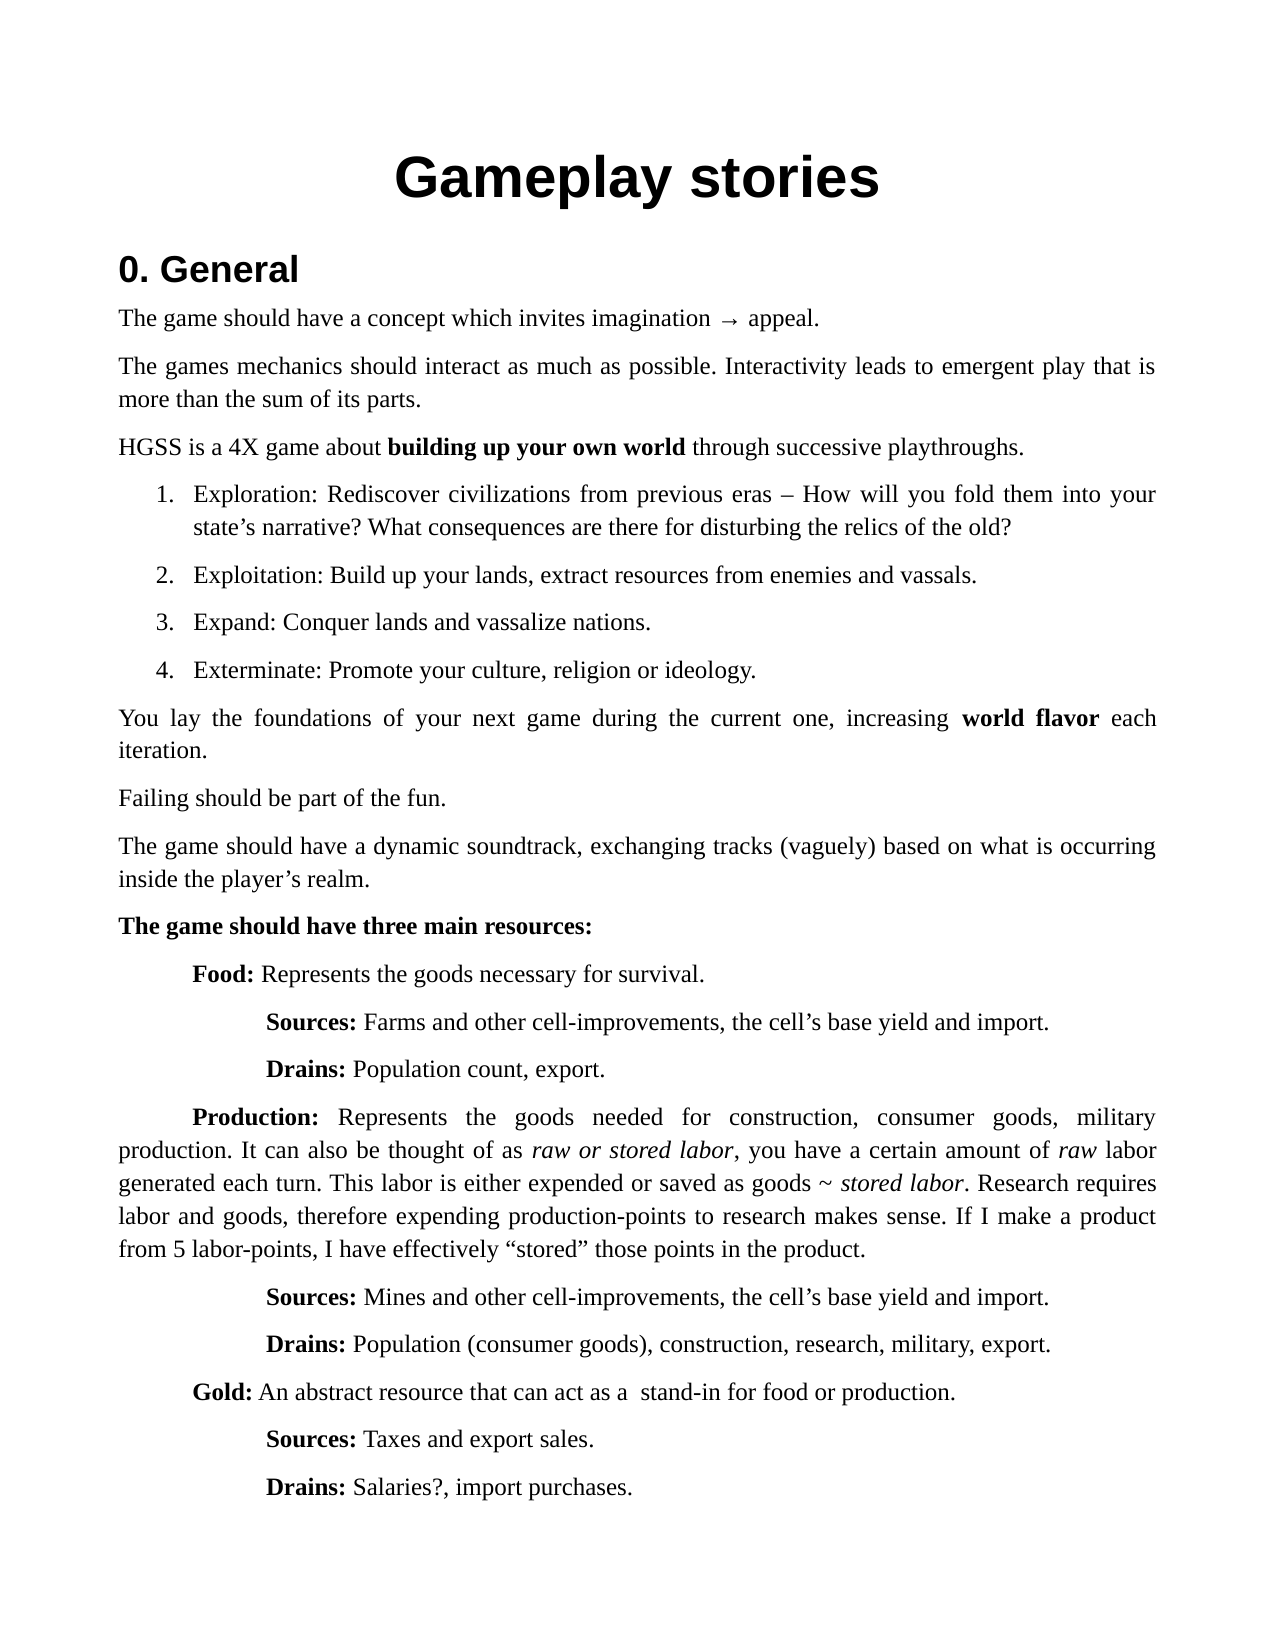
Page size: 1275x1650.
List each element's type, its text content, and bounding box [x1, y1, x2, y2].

text HGSS is a 4X game about building up your own world through successive playthroughs. [118, 432, 1157, 460]
text Gold: An abstract resource that can act as a stand-in for food or production. [118, 1377, 1157, 1406]
text Sources: Mines and other cell-improvements, the cell’s base yield and import. [118, 1282, 1157, 1310]
text Production: Represents the goods needed for construction, consumer goods, military production. It can also be thought of as raw or stored labor, you have a certain amount of raw labor generated each turn. This labor is either expended or saved as goods ~ stored labor. Research requires labor and goods, therefore expending production-points to research makes sense. If I make a product from 5 labor-points, I have effectively “stored” those points in the product. [118, 1102, 1157, 1263]
list Exploration: Rediscover civilizations from previous eras – How will you fold them into your state’s narrative? What consequences are there for disturbing the relics of the old? [156, 479, 1157, 541]
text Failing should be part of the fun. [118, 783, 1157, 812]
list Exterminate: Promote your culture, religion or ideology. [156, 655, 1157, 684]
text The game should have three main resources: [118, 911, 1157, 940]
text The games mechanics should interact as much as possible. Interactivity leads to emergent play that is more than the sum of its parts. [118, 351, 1157, 413]
text Drains: Population (consumer goods), construction, research, military, export. [118, 1329, 1157, 1358]
text Drains: Salaries?, import purchases. [118, 1472, 1157, 1501]
text Sources: Taxes and export sales. [118, 1424, 1157, 1453]
list Exploitation: Build up your lands, extract resources from enemies and vassals. [156, 560, 1157, 588]
text The game should have a concept which invites imagination → appeal. [118, 303, 1157, 332]
text Sources: Farms and other cell-improvements, the cell’s base yield and import. [118, 1007, 1157, 1035]
text Food: Represents the goods necessary for survival. [118, 959, 1157, 988]
text Drains: Population count, export. [118, 1054, 1157, 1083]
text You lay the foundations of your next game during the current one, increasing world flavor each iteration. [118, 703, 1157, 764]
list Expand: Conquer lands and vassalize nations. [156, 607, 1157, 636]
title Gameplay stories [118, 143, 1157, 210]
text The game should have a dynamic soundtrack, exchanging tracks (vaguely) based on what is occurring inside the player’s realm. [118, 831, 1157, 893]
subtitle 0. General [118, 248, 1157, 291]
